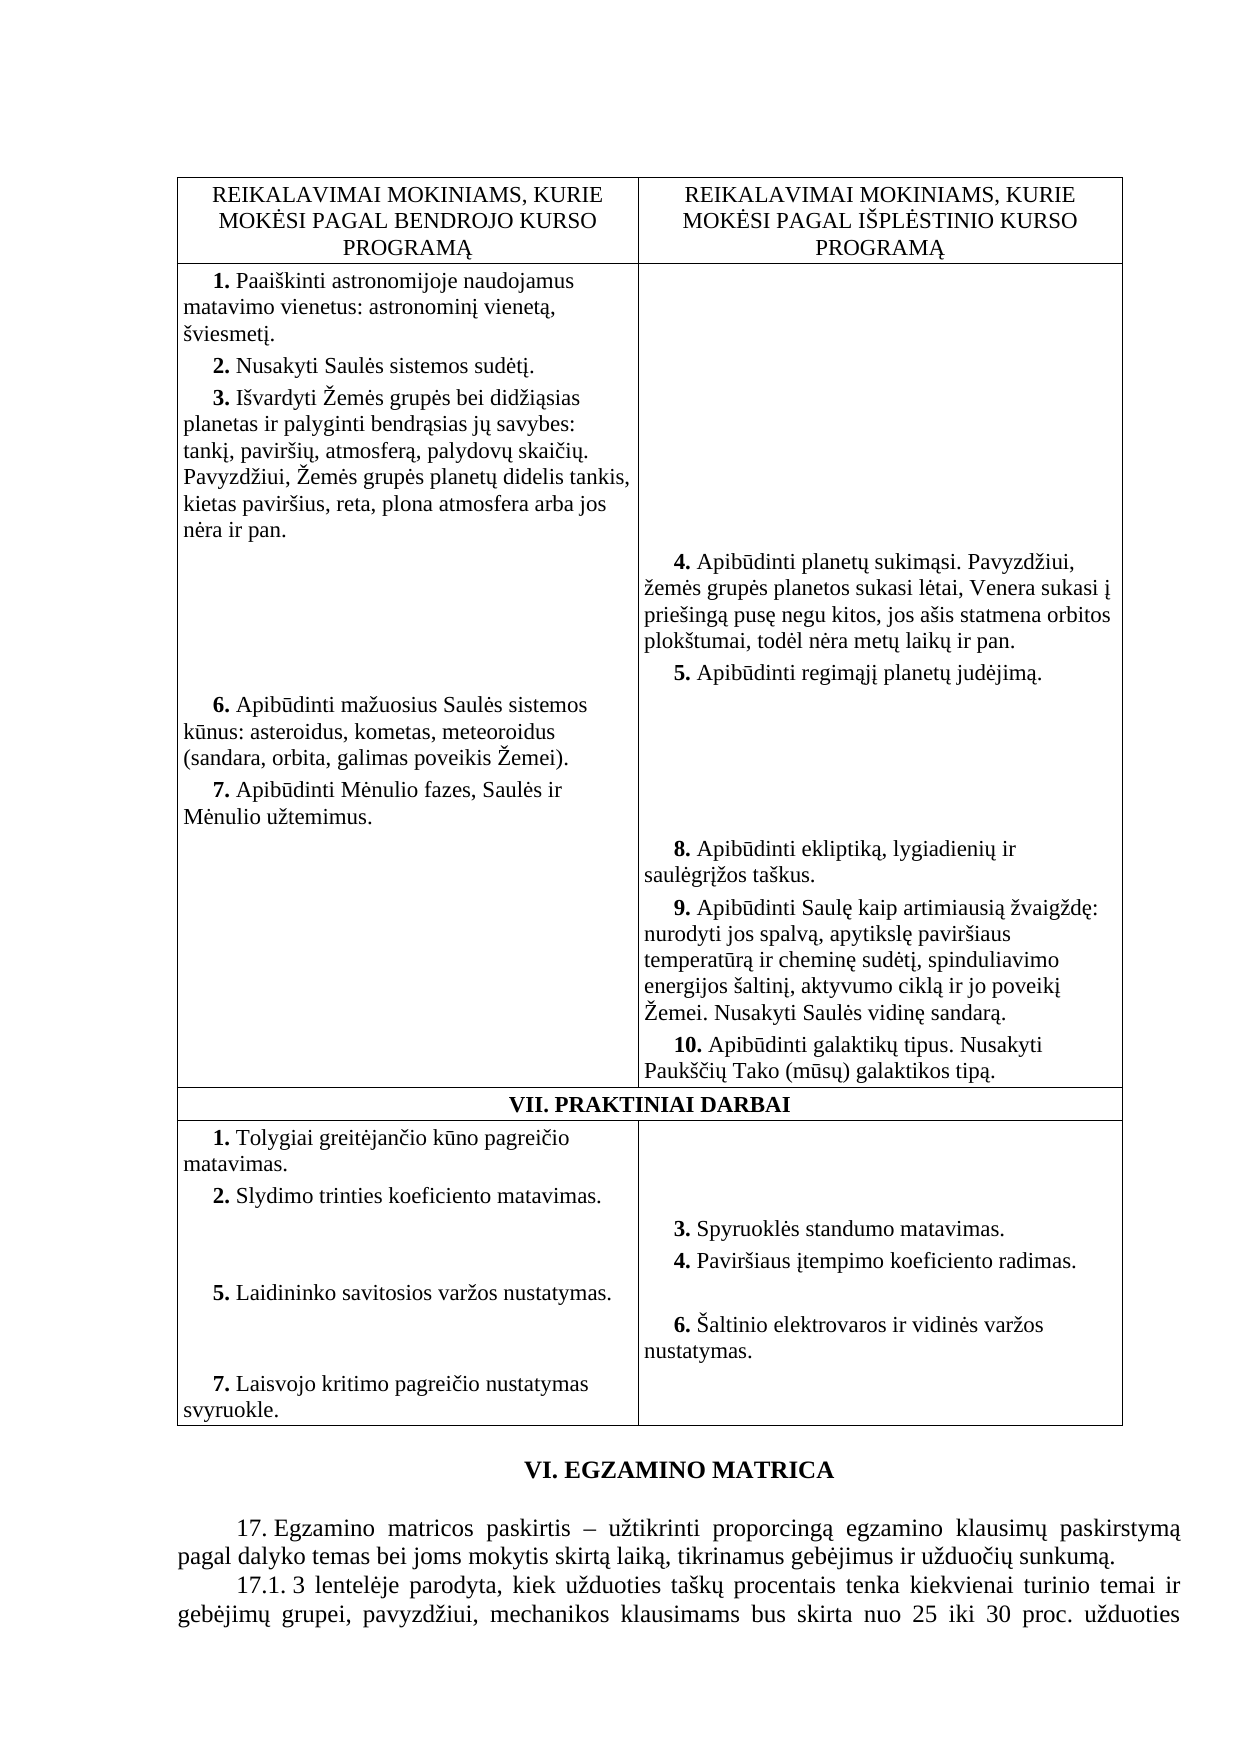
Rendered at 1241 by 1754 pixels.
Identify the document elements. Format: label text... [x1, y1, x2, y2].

table_cell [639, 1367, 1122, 1425]
table_cell [639, 381, 1122, 545]
table_cell 5. Apibūdinti regimąjį planetų judėjimą. [639, 656, 1122, 689]
table_cell 4. Paviršiaus įtempimo koeficiento radimas. [639, 1244, 1122, 1276]
text VI. EGZAMINO MATRICA [177, 1455, 1181, 1484]
table_cell [639, 689, 1122, 773]
table_cell [639, 349, 1122, 381]
table_header REIKALAVIMAI mokiniams, kurie mokėsi pagal išplėstinio kurso programą [639, 178, 1122, 263]
table_cell [178, 891, 638, 1028]
table_cell [639, 264, 1122, 349]
table_cell 6. Šaltinio elektrovaros ir vidinės varžos nustatymas. [639, 1308, 1122, 1367]
table_cell 2. Slydimo trinties koeficiento matavimas. [178, 1180, 638, 1212]
text 17. Egzamino matricos paskirtis – užtikrinti proporcingą egzamino klausimų paskirstymą pagal dalyko temas bei joms mokytis skirtą laiką, tikrinamus gebėjimus ir užduočių sunkumą. [177, 1513, 1181, 1570]
table_cell 3. Spyruoklės standumo matavimas. [639, 1212, 1122, 1244]
table_cell [178, 656, 638, 689]
table_cell 8. Apibūdinti ekliptiką, lygiadienių ir saulėgrįžos taškus. [639, 832, 1122, 891]
table_cell 7. Apibūdinti Mėnulio fazes, Saulės ir Mėnulio užtemimus. [178, 774, 638, 832]
table_cell 6. Apibūdinti mažuosius Saulės sistemos kūnus: asteroidus, kometas, meteoroidus (sandara, orbita, galimas poveikis Žemei). [178, 689, 638, 773]
table_cell 7. Laisvojo kritimo pagreičio nustatymas svyruokle. [178, 1367, 638, 1425]
table_cell 2. Nusakyti Saulės sistemos sudėtį. [178, 349, 638, 381]
table_header REIKALAVIMAI mokinIams, kurie mokėsi pagal bendrojo kurso programą [178, 178, 638, 263]
table_cell 1. Tolygiai greitėjančio kūno pagreičio matavimas. [178, 1121, 638, 1179]
table_cell [178, 1308, 638, 1367]
table_cell VII. Praktiniai darbai [178, 1088, 1122, 1120]
table_cell [639, 774, 1122, 832]
table_cell [178, 545, 638, 656]
table_cell [178, 1028, 638, 1087]
text 17.1. 3 lentelėje parodyta, kiek užduoties taškų procentais tenka kiekvienai turinio temai ir gebėjimų grupei, pavyzdžiui, mechanikos klausimams bus skirta nuo 25 iki 30 proc. užduoties [177, 1570, 1181, 1628]
table_cell [639, 1121, 1122, 1179]
table_cell 1. Paaiškinti astronomijoje naudojamus matavimo vienetus: astronominį vienetą, šviesmetį. [178, 264, 638, 349]
table_cell [639, 1276, 1122, 1308]
table_cell 10. Apibūdinti galaktikų tipus. Nusakyti Paukščių Tako (mūsų) galaktikos tipą. [639, 1028, 1122, 1087]
table_cell [178, 1212, 638, 1244]
table_cell 5. Laidininko savitosios varžos nustatymas. [178, 1276, 638, 1308]
table_cell [178, 1244, 638, 1276]
table_cell 9. Apibūdinti Saulę kaip artimiausią žvaigždę: nurodyti jos spalvą, apytikslę paviršiaus temperatūrą ir cheminę sudėtį, spinduliavimo energijos šaltinį, aktyvumo ciklą ir jo poveikį Žemei. Nusakyti Saulės vidinę sandarą. [639, 891, 1122, 1028]
table_cell [178, 832, 638, 891]
table_cell 3. Išvardyti Žemės grupės bei didžiąsias planetas ir palyginti bendrąsias jų savybes: tankį, paviršių, atmosferą, palydovų skaičių. Pavyzdžiui, Žemės grupės planetų didelis tankis, kietas paviršius, reta, plona atmosfera arba jos nėra ir pan. [178, 381, 638, 545]
table_cell 4. Apibūdinti planetų sukimąsi. Pavyzdžiui, žemės grupės planetos sukasi lėtai, Venera sukasi į priešingą pusę negu kitos, jos ašis statmena orbitos plokštumai, todėl nėra metų laikų ir pan. [639, 545, 1122, 656]
table_cell [639, 1180, 1122, 1212]
